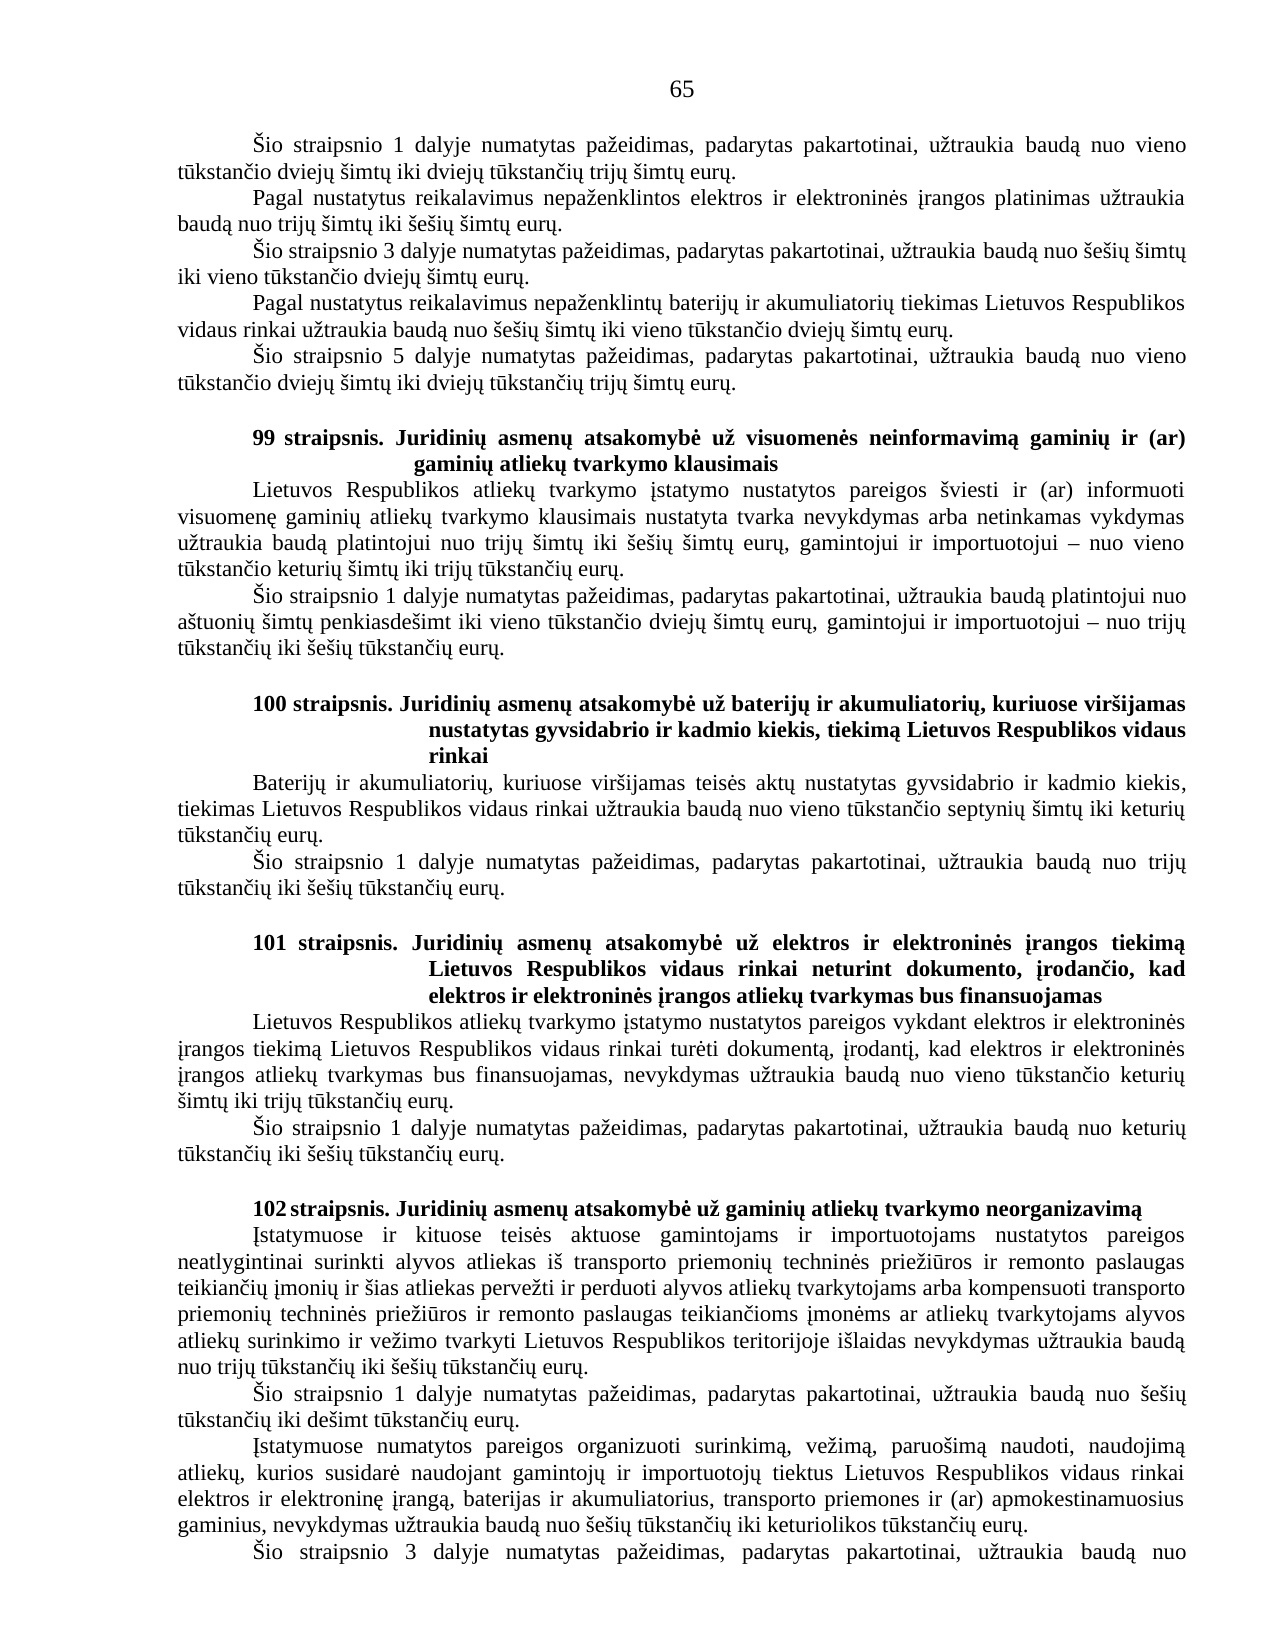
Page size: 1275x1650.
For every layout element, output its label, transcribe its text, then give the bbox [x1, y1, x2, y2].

text Šio straipsnio 1 dalyje numatytas pažeidimas, padarytas pakartotinai, užtraukia baudą nuo trijų tūkstančių iki šešių tūkstančių eurų. [177, 848, 1186, 900]
text Šio straipsnio 1 dalyje numatytas pažeidimas, padarytas pakartotinai, užtraukia baudą platintojui nuo aštuonių šimtų penkiasdešimt iki vieno tūkstančio dviejų šimtų eurų, gamintojui ir importuotojui – nuo trijų tūkstančių iki šešių tūkstančių eurų. [177, 582, 1186, 661]
text 101 straipsnis. Juridinių asmenų atsakomybė už elektros ir elektroninės įrangos tiekimą Lietuvos Respublikos vidaus rinkai neturint dokumento, įrodančio, kad elektros ir elektroninės įrangos atliekų tvarkymas bus finansuojamas [252, 929, 1186, 1008]
text Šio straipsnio 3 dalyje numatytas pažeidimas, padarytas pakartotinai, užtraukia baudą nuo šešių šimtų iki vieno tūkstančio dviejų šimtų eurų. [177, 237, 1186, 289]
text Šio straipsnio 3 dalyje numatytas pažeidimas, padarytas pakartotinai, užtraukia baudą nuo [177, 1538, 1186, 1564]
text Pagal nustatytus reikalavimus nepaženklintos elektros ir elektroninės įrangos platinimas užtraukia baudą nuo trijų šimtų iki šešių šimtų eurų. [177, 184, 1186, 237]
text Šio straipsnio 1 dalyje numatytas pažeidimas, padarytas pakartotinai, užtraukia baudą nuo šešių tūkstančių iki dešimt tūkstančių eurų. [177, 1379, 1186, 1432]
text Šio straipsnio 1 dalyje numatytas pažeidimas, padarytas pakartotinai, užtraukia baudą nuo keturių tūkstančių iki šešių tūkstančių eurų. [177, 1114, 1186, 1166]
text 102 straipsnis. Juridinių asmenų atsakomybė už gaminių atliekų tvarkymo neorganizavimą [252, 1195, 1186, 1221]
text Lietuvos Respublikos atliekų tvarkymo įstatymo nustatytos pareigos vykdant elektros ir elektroninės įrangos tiekimą Lietuvos Respublikos vidaus rinkai turėti dokumentą, įrodantį, kad elektros ir elektroninės įrangos atliekų tvarkymas bus finansuojamas, nevykdymas užtraukia baudą nuo vieno tūkstančio keturių šimtų iki trijų tūkstančių eurų. [177, 1008, 1186, 1114]
text Pagal nustatytus reikalavimus nepaženklintų baterijų ir akumuliatorių tiekimas Lietuvos Respublikos vidaus rinkai užtraukia baudą nuo šešių šimtų iki vieno tūkstančio dviejų šimtų eurų. [177, 289, 1186, 342]
text Įstatymuose numatytos pareigos organizuoti surinkimą, vežimą, paruošimą naudoti, naudojimą atliekų, kurios susidarė naudojant gamintojų ir importuotojų tiektus Lietuvos Respublikos vidaus rinkai elektros ir elektroninę įrangą, baterijas ir akumuliatorius, transporto priemones ir (ar) apmokestinamuosius gaminius, nevykdymas užtraukia baudą nuo šešių tūkstančių iki keturiolikos tūkstančių eurų. [177, 1432, 1186, 1538]
text Šio straipsnio 5 dalyje numatytas pažeidimas, padarytas pakartotinai, užtraukia baudą nuo vieno tūkstančio dviejų šimtų iki dviejų tūkstančių trijų šimtų eurų. [177, 342, 1186, 395]
text 100 straipsnis. Juridinių asmenų atsakomybė už baterijų ir akumuliatorių, kuriuose viršijamas nustatytas gyvsidabrio ir kadmio kiekis, tiekimą Lietuvos Respublikos vidaus rinkai [252, 689, 1186, 769]
text Lietuvos Respublikos atliekų tvarkymo įstatymo nustatytos pareigos šviesti ir (ar) informuoti visuomenę gaminių atliekų tvarkymo klausimais nustatyta tvarka nevykdymas arba netinkamas vykdymas užtraukia baudą platintojui nuo trijų šimtų iki šešių šimtų eurų, gamintojui ir importuotojui – nuo vieno tūkstančio keturių šimtų iki trijų tūkstančių eurų. [177, 476, 1186, 582]
text 99 straipsnis. Juridinių asmenų atsakomybė už visuomenės neinformavimą gaminių ir (ar) gaminių atliekų tvarkymo klausimais [252, 424, 1186, 476]
text Baterijų ir akumuliatorių, kuriuose viršijamas teisės aktų nustatytas gyvsidabrio ir kadmio kiekis, tiekimas Lietuvos Respublikos vidaus rinkai užtraukia baudą nuo vieno tūkstančio septynių šimtų iki keturių tūkstančių eurų. [177, 769, 1186, 848]
text Įstatymuose ir kituose teisės aktuose gamintojams ir importuotojams nustatytos pareigos neatlygintinai surinkti alyvos atliekas iš transporto priemonių techninės priežiūros ir remonto paslaugas teikiančių įmonių ir šias atliekas pervežti ir perduoti alyvos atliekų tvarkytojams arba kompensuoti transporto priemonių techninės priežiūros ir remonto paslaugas teikiančioms įmonėms ar atliekų tvarkytojams alyvos atliekų surinkimo ir vežimo tvarkyti Lietuvos Respublikos teritorijoje išlaidas nevykdymas užtraukia baudą nuo trijų tūkstančių iki šešių tūkstančių eurų. [177, 1221, 1186, 1379]
text Šio straipsnio 1 dalyje numatytas pažeidimas, padarytas pakartotinai, užtraukia baudą nuo vieno tūkstančio dviejų šimtų iki dviejų tūkstančių trijų šimtų eurų. [177, 131, 1186, 184]
